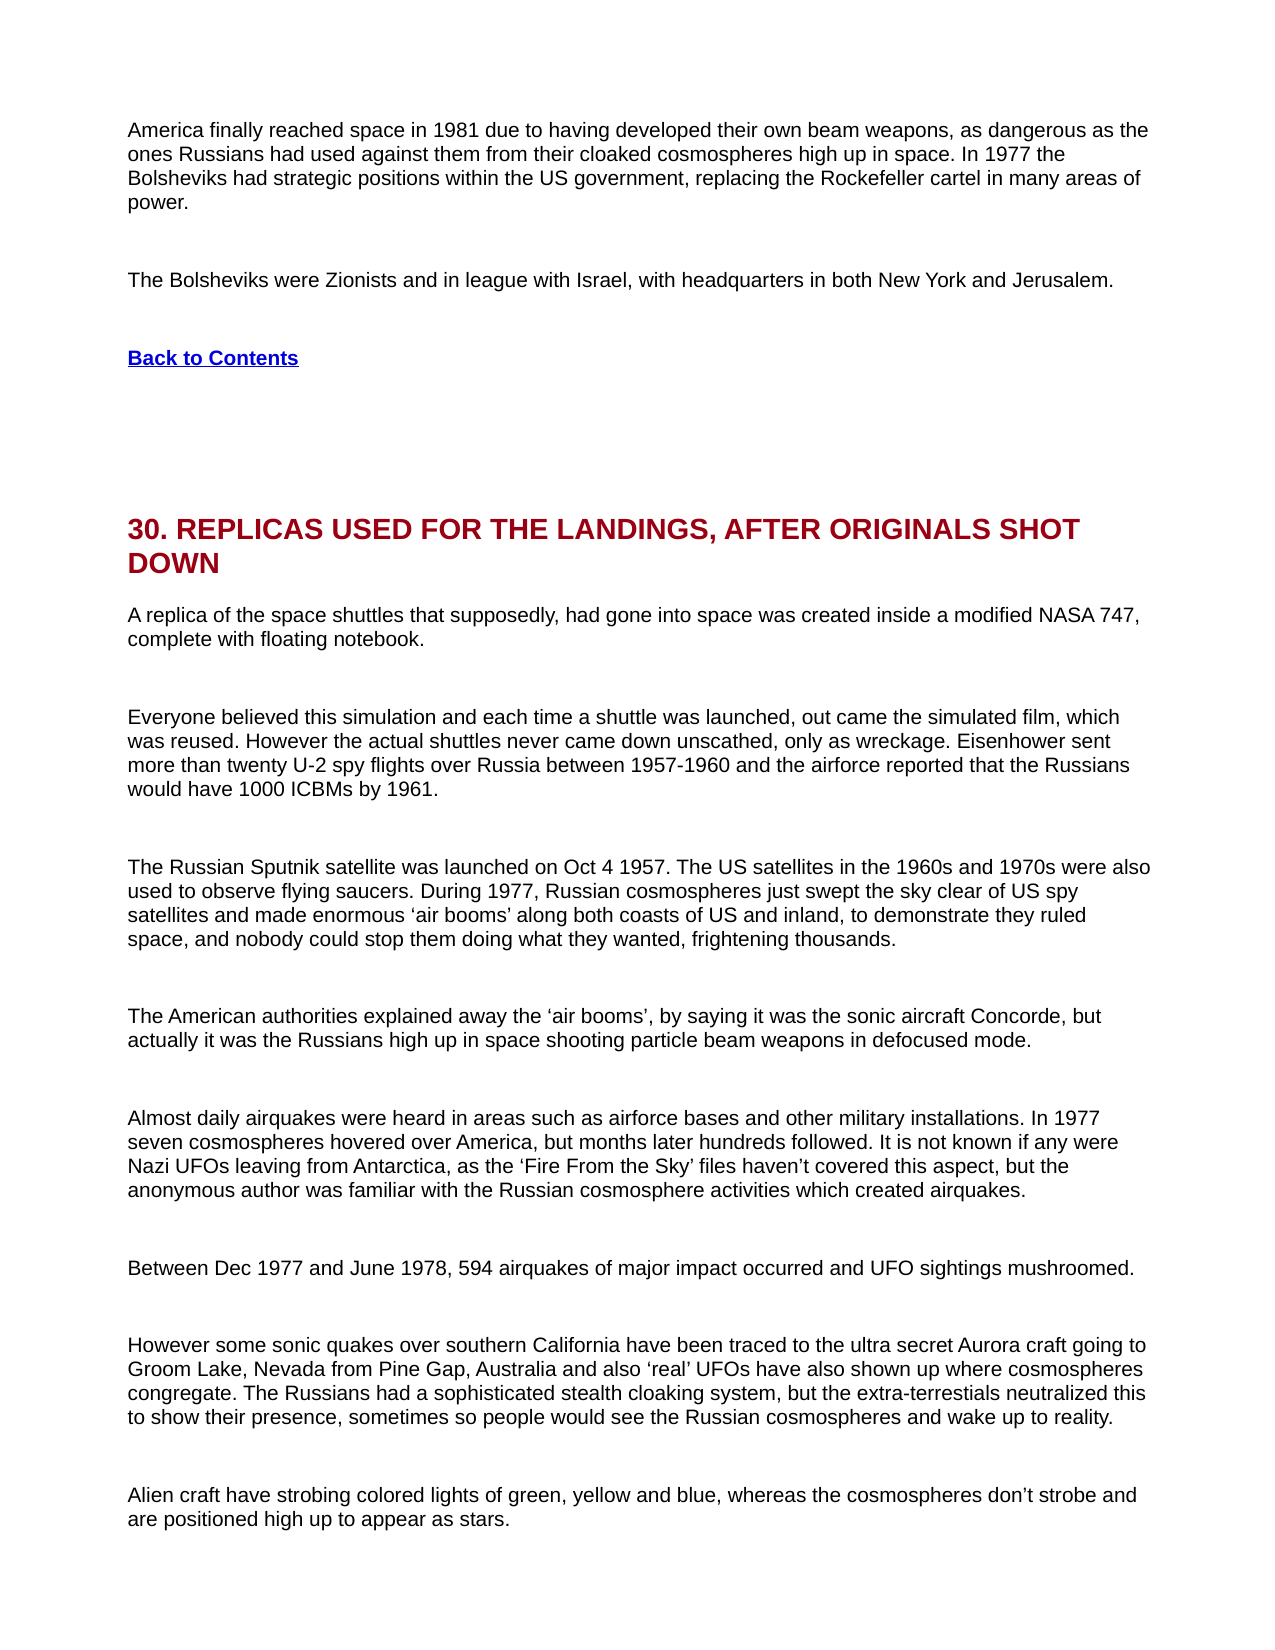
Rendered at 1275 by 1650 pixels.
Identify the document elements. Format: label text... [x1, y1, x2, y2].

text The Bolsheviks were Zionists and in league with Israel, with headquarters in both New York and Jerusalem. [127, 268, 1154, 292]
text The Russian Sputnik satellite was launched on Oct 4 1957. The US satellites in the 1960s and 1970s were also used to observe flying saucers. During 1977, Russian cosmospheres just swept the sky clear of US spy satellites and made enormous ‘air booms’ along both coasts of US and inland, to demonstrate they ruled space, and nobody could stop them doing what they wanted, frightening thousands. [127, 854, 1154, 950]
text Back to Contents [127, 345, 1154, 393]
text Almost daily airquakes were heard in areas such as airforce bases and other military installations. In 1977 seven cosmospheres hovered over America, but months later hundreds followed. It is not known if any were Nazi UFOs leaving from Antarctica, as the ‘Fire From the Sky’ files haven’t covered this aspect, but the anonymous author was familiar with the Russian cosmosphere activities which created airquakes. [127, 1106, 1154, 1202]
text The American authorities explained away the ‘air booms’, by saying it was the sonic aircraft Concorde, but actually it was the Russians high up in space shooting particle beam weapons in defocused mode. [127, 1004, 1154, 1052]
text Alien craft have strobing colored lights of green, yellow and blue, whereas the cosmospheres don’t strobe and are positioned high up to appear as stars. [127, 1483, 1154, 1531]
text However some sonic quakes over southern California have been traced to the ultra secret Aurora craft going to Groom Lake, Nevada from Pine Gap, Australia and also ‘real’ UFOs have also shown up where cosmospheres congregate. The Russians had a sophisticated stealth cloaking system, but the extra-terrestials neutralized this to show their presence, sometimes so people would see the Russian cosmospheres and wake up to reality. [127, 1333, 1154, 1429]
text Everyone believed this simulation and each time a shuttle was launched, out came the simulated film, which was reused. However the actual shuttles never came down unscathed, only as wreckage. Eisenhower sent more than twenty U-2 spy flights over Russia between 1957-1960 and the airforce reported that the Russians would have 1000 ICBMs by 1961. [127, 705, 1154, 801]
text America finally reached space in 1981 due to having developed their own beam weapons, as dangerous as the ones Russians had used against them from their cloaked cosmospheres high up in space. In 1977 the Bolsheviks had strategic positions within the US government, replacing the Rockefeller cartel in many areas of power. [127, 118, 1154, 214]
text Between Dec 1977 and June 1978, 594 airquakes of major impact occurred and UFO sightings mushroomed. [127, 1255, 1154, 1279]
text 30. REPLICAS USED FOR THE LANDINGS, AFTER ORIGINALS SHOT DOWN A replica of the space shuttles that supposedly, had gone into space was created inside a modified NASA 747, complete with floating notebook. [127, 488, 1154, 651]
